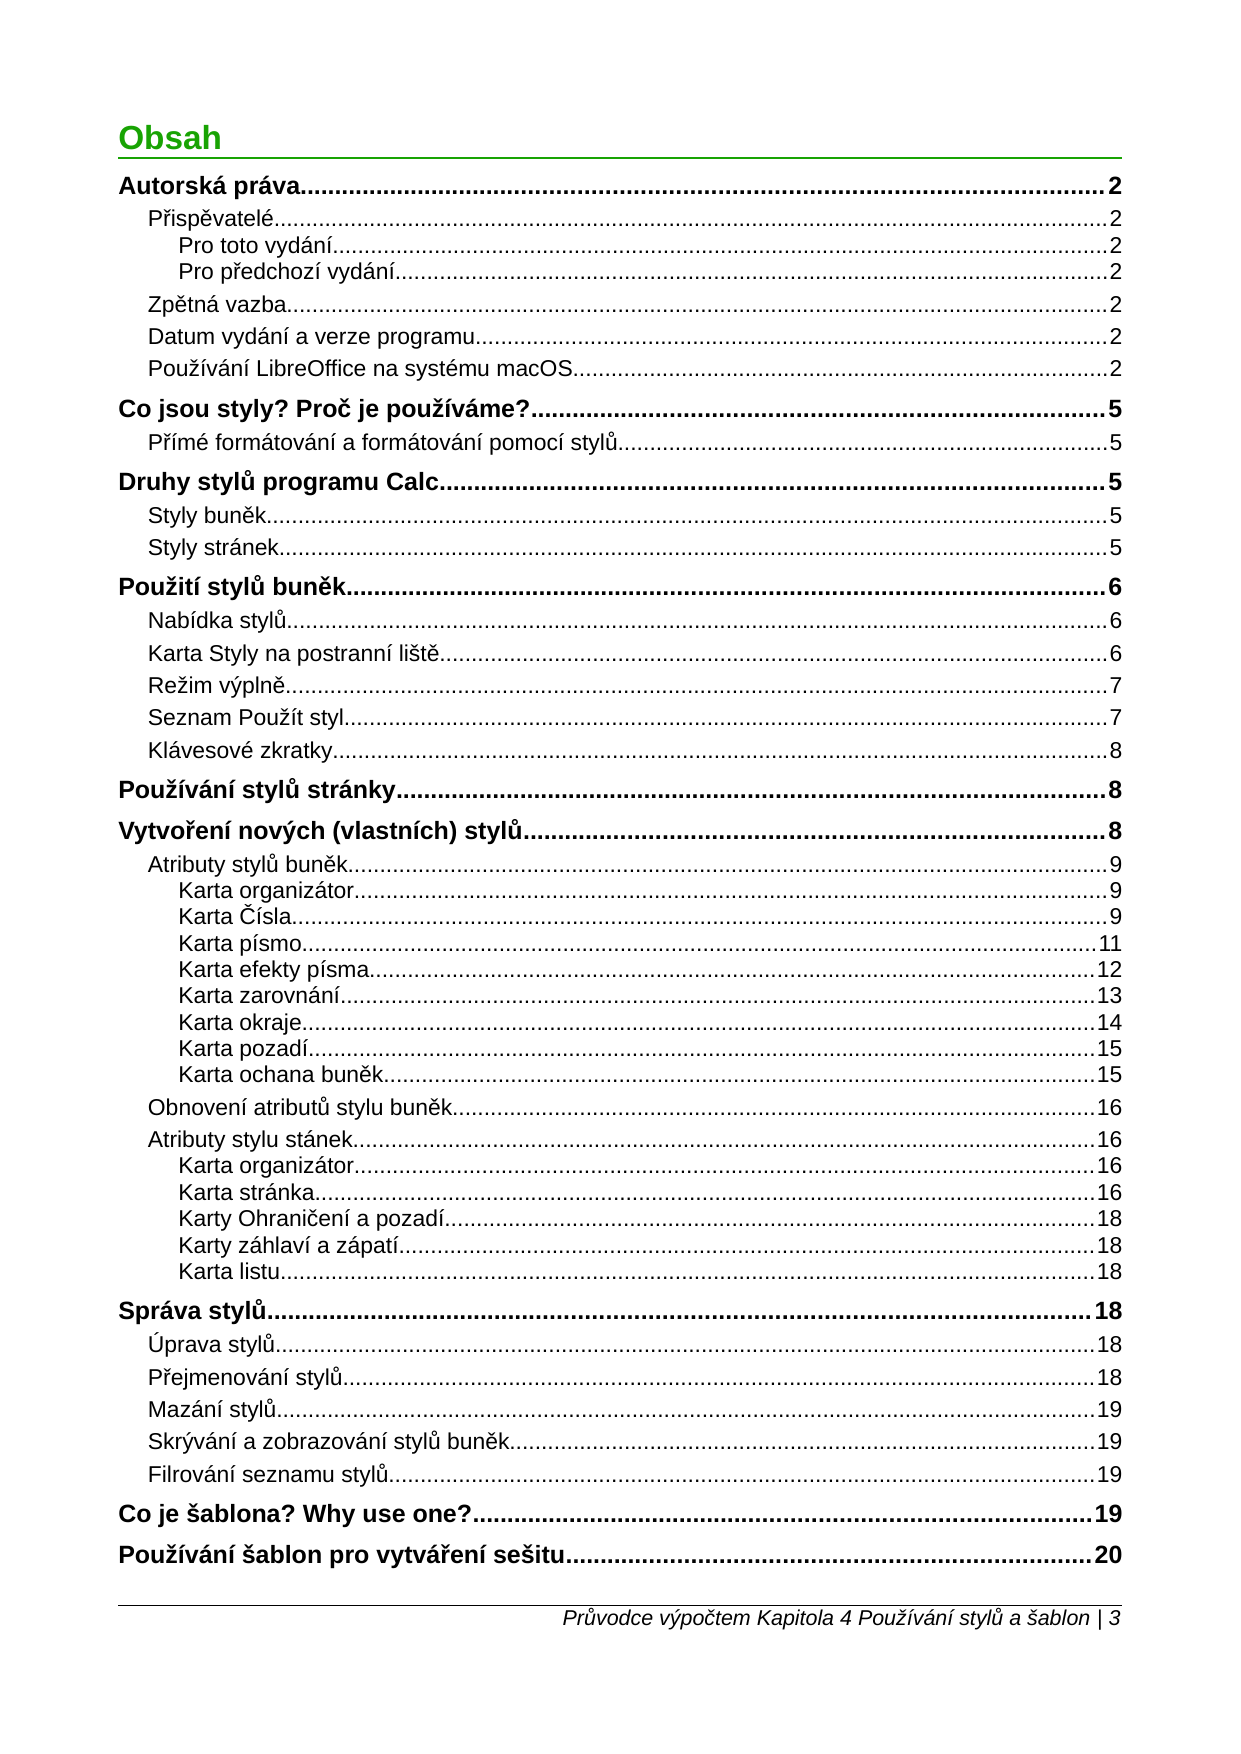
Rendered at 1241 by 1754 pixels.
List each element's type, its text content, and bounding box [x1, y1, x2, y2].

text Vytvoření nových (vlastních) stylů 8 [118, 816, 1122, 844]
text Atributy stylů buněk 9 [148, 851, 1122, 877]
text Karta efekty písma 12 [178, 956, 1122, 982]
text Přejmenování stylů 18 [148, 1363, 1122, 1390]
text Úprava stylů 18 [148, 1331, 1122, 1357]
text Klávesové zkratky 8 [148, 737, 1122, 763]
text Mazání stylů 19 [148, 1396, 1122, 1422]
text Datum vydání a verze programu 2 [148, 323, 1122, 349]
text Zpětná vazba 2 [148, 291, 1122, 317]
text Režim výplně 7 [148, 672, 1122, 698]
text Používání LibreOffice na systému macOS 2 [148, 355, 1122, 382]
text Přispěvatelé 2 [148, 205, 1122, 232]
text Obnovení atributů stylu buněk 16 [148, 1094, 1122, 1120]
text Karta zarovnání 13 [178, 982, 1122, 1009]
text Karta listu 18 [178, 1258, 1122, 1284]
text Atributy stylu stánek 16 [148, 1126, 1122, 1152]
text Co jsou styly? Proč je používáme? 5 [118, 394, 1122, 422]
text Karta stránka 16 [178, 1179, 1122, 1205]
text Karta okraje 14 [178, 1009, 1122, 1035]
text Nabídka stylů 6 [148, 607, 1122, 633]
text Seznam Použít styl 7 [148, 704, 1122, 731]
text Karta Čísla 9 [178, 903, 1122, 929]
text Filrování seznamu stylů 19 [148, 1461, 1122, 1487]
text Pro předchozí vydání 2 [178, 258, 1122, 284]
text Skrývání a zobrazování stylů buněk 19 [148, 1428, 1122, 1454]
text Přímé formátování a formátování pomocí stylů 5 [148, 428, 1122, 455]
text Používání stylů stránky 8 [118, 775, 1122, 804]
text Karta organizátor 16 [178, 1152, 1122, 1179]
text Styly buněk 5 [148, 502, 1122, 528]
text Karta Styly na postranní liště 6 [148, 639, 1122, 666]
text Používání šablon pro vytváření sešitu 20 [118, 1540, 1122, 1568]
text Karta písmo 11 [178, 929, 1122, 956]
text Karty záhlaví a zápatí 18 [178, 1232, 1122, 1258]
text Karta ochana buněk 15 [178, 1061, 1122, 1088]
text Použití stylů buněk 6 [118, 572, 1122, 601]
text Karta organizátor 9 [178, 877, 1122, 903]
text Druhy stylů programu Calc 5 [118, 467, 1122, 496]
text Co je šablona? Why use one? 19 [118, 1499, 1122, 1528]
text Pro toto vydání 2 [178, 232, 1122, 258]
text Styly stránek 5 [148, 534, 1122, 560]
text Správa stylů 18 [118, 1296, 1122, 1325]
subtitle Obsah [118, 118, 1122, 157]
text Karty Ohraničení a pozadí 18 [178, 1205, 1122, 1232]
text Karta pozadí 15 [178, 1035, 1122, 1061]
text Autorská práva 2 [118, 171, 1122, 199]
